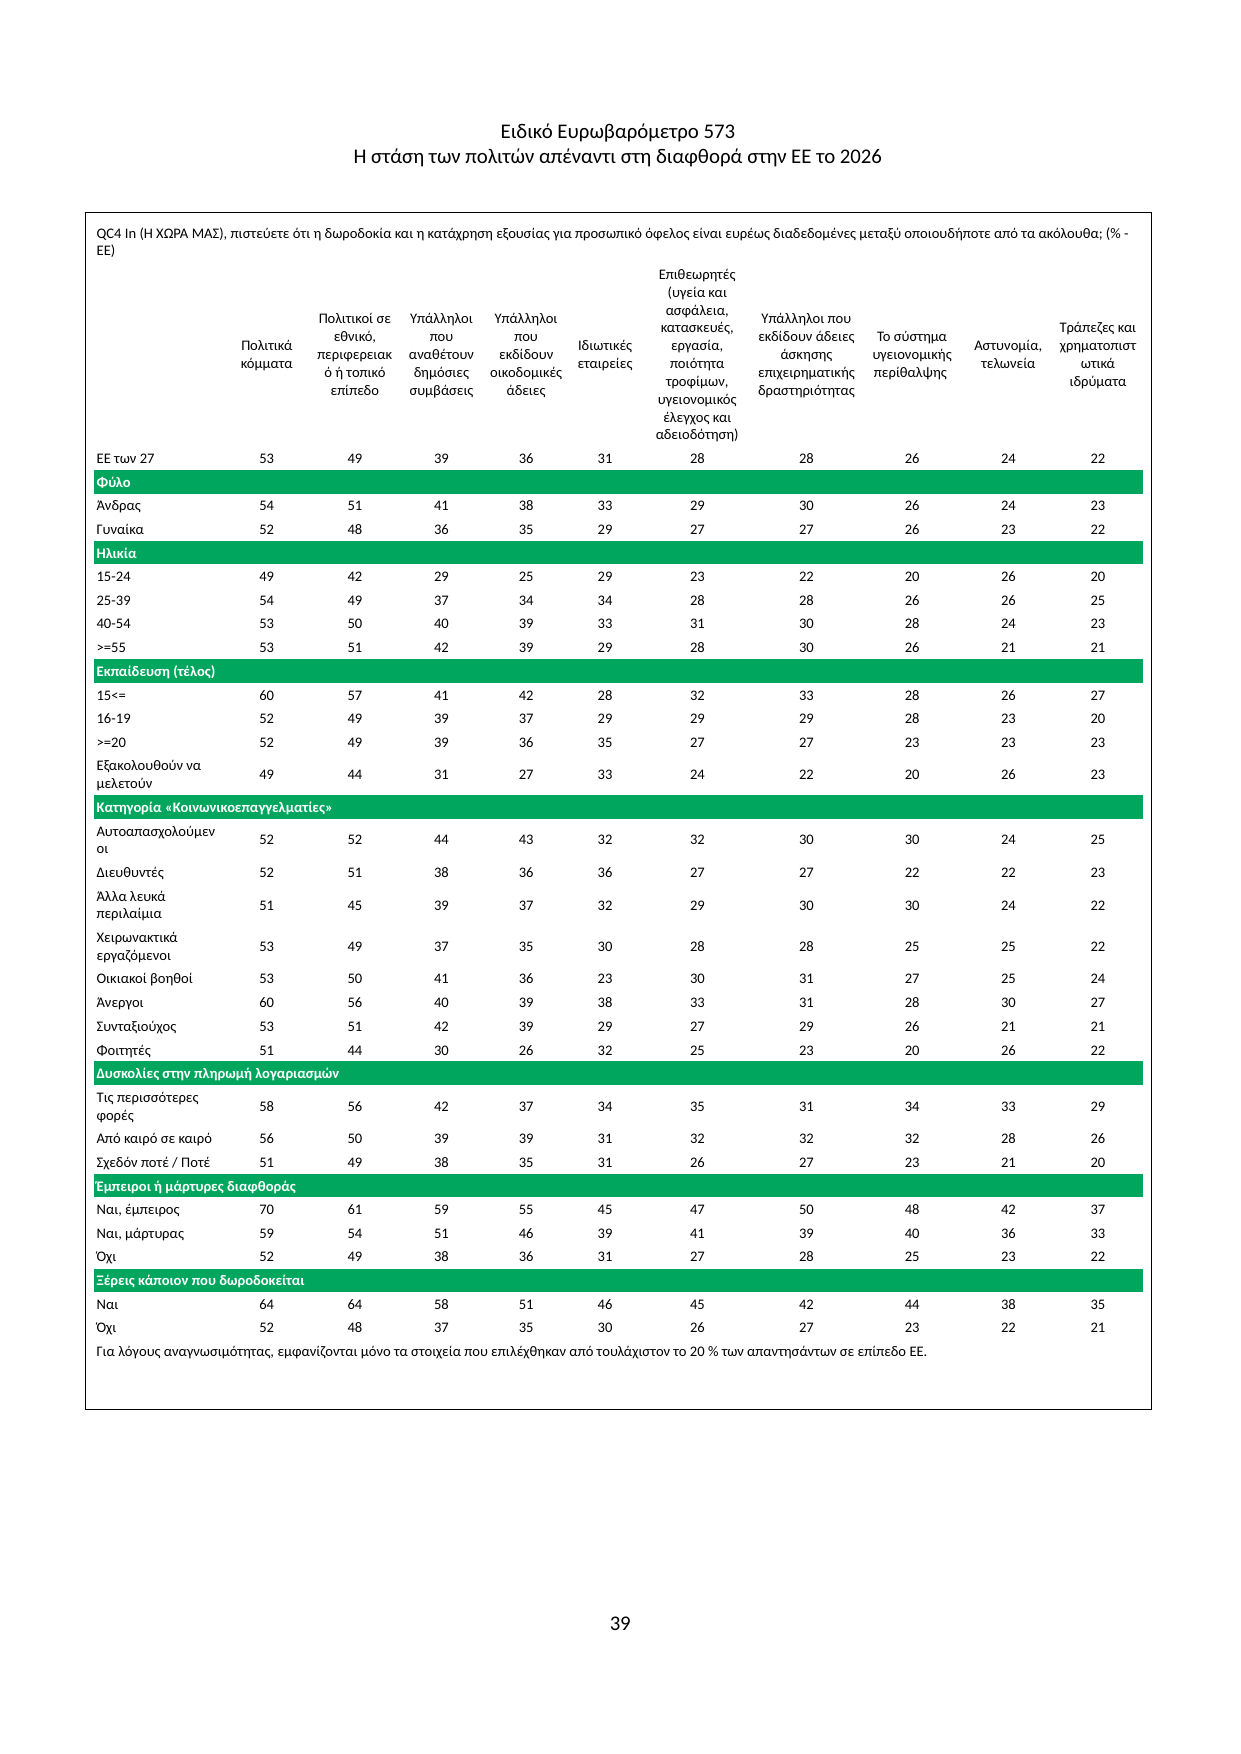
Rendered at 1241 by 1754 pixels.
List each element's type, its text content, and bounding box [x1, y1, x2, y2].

table_cell 31 [752, 991, 860, 1014]
table_cell 27 [860, 967, 963, 991]
table_cell 23 [860, 730, 963, 754]
table_cell 23 [964, 730, 1053, 754]
table_cell Συνταξιούχος [94, 1014, 222, 1038]
table_cell 27 [484, 754, 568, 795]
table_cell 64 [222, 1292, 311, 1316]
table_cell 59 [399, 1198, 484, 1221]
table_cell 26 [1053, 1127, 1143, 1150]
table_cell 25-39 [94, 588, 222, 612]
table_cell 27 [1053, 683, 1143, 706]
table_cell 20 [1053, 565, 1143, 588]
table_cell 38 [964, 1292, 1053, 1316]
table_cell 36 [964, 1221, 1053, 1245]
table_cell 29 [752, 706, 860, 730]
table_cell Για λόγους αναγνωσιμότητας, εμφανίζονται μόνο τα στοιχεία που επιλέχθηκαν από τουλάχιστον το 20 % των απαντησάντων σε επίπεδο ΕΕ. [94, 1339, 1143, 1363]
table_cell 55 [484, 1198, 568, 1221]
table_cell 29 [642, 706, 752, 730]
table_cell 50 [311, 612, 398, 636]
table_cell 32 [642, 1127, 752, 1150]
table_cell 22 [860, 860, 963, 884]
table_cell 52 [222, 1316, 311, 1339]
table_cell Αυτοαπασχολούμενοι [94, 819, 222, 860]
table_cell 29 [568, 1014, 642, 1038]
table_cell 33 [964, 1085, 1053, 1127]
table_cell 24 [1053, 967, 1143, 991]
table_cell 21 [964, 636, 1053, 659]
table_cell 24 [964, 494, 1053, 517]
table_cell 39 [399, 1127, 484, 1150]
table_cell 28 [752, 446, 860, 470]
table_cell Δυσκολίες στην πληρωμή λογαριασμών [94, 1061, 1143, 1085]
table_cell Φοιτητές [94, 1038, 222, 1061]
table_cell Όχι [94, 1316, 222, 1339]
table_cell 25 [964, 967, 1053, 991]
table_cell 51 [311, 860, 398, 884]
table_cell 36 [484, 1245, 568, 1268]
table_cell 32 [568, 1038, 642, 1061]
table_cell Το σύστημα υγειονομικής περίθαλψης [860, 263, 963, 446]
table_cell 22 [1053, 1245, 1143, 1268]
table_cell 30 [752, 819, 860, 860]
table_cell 49 [311, 1150, 398, 1174]
table_cell 52 [311, 819, 398, 860]
table_cell 28 [860, 683, 963, 706]
table_cell 33 [752, 683, 860, 706]
table_cell 39 [399, 706, 484, 730]
table_cell 26 [964, 1038, 1053, 1061]
table_cell 29 [568, 565, 642, 588]
table_cell 21 [964, 1150, 1053, 1174]
table_cell 23 [964, 517, 1053, 541]
table_cell Εξακολουθούν να μελετούν [94, 754, 222, 795]
table_cell 22 [1053, 446, 1143, 470]
table_cell 20 [1053, 706, 1143, 730]
table_cell 29 [642, 494, 752, 517]
table_cell 64 [311, 1292, 398, 1316]
table_cell 40 [399, 612, 484, 636]
table_cell 49 [311, 588, 398, 612]
table_cell Υπάλληλοι που αναθέτουν δημόσιες συμβάσεις [399, 263, 484, 446]
table_cell 29 [1053, 1085, 1143, 1127]
table_cell 23 [860, 1316, 963, 1339]
table_cell 39 [752, 1221, 860, 1245]
table_cell 44 [860, 1292, 963, 1316]
table_cell Σχεδόν ποτέ / Ποτέ [94, 1150, 222, 1174]
table_cell Πολιτικά κόμματα [222, 263, 311, 446]
table_cell 54 [222, 588, 311, 612]
table_cell 41 [399, 967, 484, 991]
table_cell Διευθυντές [94, 860, 222, 884]
table_cell Ναι [94, 1292, 222, 1316]
table_cell 20 [860, 754, 963, 795]
table_cell 36 [484, 860, 568, 884]
table_cell 53 [222, 967, 311, 991]
table_cell 26 [860, 494, 963, 517]
table_cell 36 [399, 517, 484, 541]
table_cell 41 [399, 494, 484, 517]
table_cell 36 [484, 446, 568, 470]
table_cell 30 [752, 884, 860, 925]
table_cell 30 [860, 819, 963, 860]
table_cell 24 [964, 819, 1053, 860]
table_cell 39 [484, 612, 568, 636]
table_cell Άνδρας [94, 494, 222, 517]
table_cell 39 [399, 446, 484, 470]
table_cell 39 [484, 636, 568, 659]
table_cell 54 [222, 494, 311, 517]
table_cell 32 [642, 683, 752, 706]
table_cell 26 [964, 754, 1053, 795]
table_cell 23 [964, 1245, 1053, 1268]
table_cell 29 [568, 636, 642, 659]
table_cell 31 [399, 754, 484, 795]
table_cell 26 [964, 588, 1053, 612]
table_cell 28 [642, 588, 752, 612]
table_cell 49 [222, 565, 311, 588]
table_cell 37 [399, 925, 484, 967]
table_cell 39 [484, 991, 568, 1014]
table_cell Έμπειροι ή μάρτυρες διαφθοράς [94, 1174, 1143, 1197]
table_cell 58 [222, 1085, 311, 1127]
table_cell 52 [222, 860, 311, 884]
table_cell 22 [1053, 1038, 1143, 1061]
table_cell 26 [860, 517, 963, 541]
table_cell 56 [222, 1127, 311, 1150]
table_cell 52 [222, 517, 311, 541]
table_cell >=55 [94, 636, 222, 659]
table_cell 29 [642, 884, 752, 925]
table_cell 40-54 [94, 612, 222, 636]
table_cell 16-19 [94, 706, 222, 730]
table_cell 53 [222, 636, 311, 659]
table_cell 27 [752, 730, 860, 754]
table_cell Άλλα λευκά περιλαίμια [94, 884, 222, 925]
table_cell 49 [222, 754, 311, 795]
table_cell 29 [568, 706, 642, 730]
table_cell 28 [752, 925, 860, 967]
table_cell 44 [311, 1038, 398, 1061]
table_cell 51 [484, 1292, 568, 1316]
table_cell 38 [399, 1245, 484, 1268]
table_cell 31 [642, 612, 752, 636]
table_cell 20 [860, 1038, 963, 1061]
table_cell 30 [642, 967, 752, 991]
table_cell 28 [752, 1245, 860, 1268]
table_cell 27 [642, 730, 752, 754]
table_cell 26 [860, 636, 963, 659]
table_cell 36 [484, 967, 568, 991]
table_cell 26 [642, 1150, 752, 1174]
table_cell 35 [568, 730, 642, 754]
table_cell 23 [1053, 754, 1143, 795]
table_cell 22 [752, 754, 860, 795]
table_cell 28 [642, 636, 752, 659]
table_cell 25 [964, 925, 1053, 967]
table_cell Επιθεωρητές (υγεία και ασφάλεια, κατασκευές, εργασία, ποιότητα τροφίμων, υγειονομικός έλεγχος και αδειοδότηση) [642, 263, 752, 446]
table_cell 52 [222, 730, 311, 754]
table_cell 29 [752, 1014, 860, 1038]
table_cell 25 [1053, 819, 1143, 860]
table_cell 33 [568, 612, 642, 636]
table_cell Χειρωνακτικά εργαζόμενοι [94, 925, 222, 967]
table_cell 51 [399, 1221, 484, 1245]
table_cell 22 [1053, 884, 1143, 925]
table_cell 30 [399, 1038, 484, 1061]
table_cell 49 [311, 1245, 398, 1268]
table_cell 31 [568, 1245, 642, 1268]
table_cell 28 [860, 612, 963, 636]
table_cell 52 [222, 819, 311, 860]
table_cell 22 [1053, 517, 1143, 541]
table_cell 25 [642, 1038, 752, 1061]
table_cell Από καιρό σε καιρό [94, 1127, 222, 1150]
table_cell 30 [568, 925, 642, 967]
table_cell 23 [1053, 860, 1143, 884]
table_cell 27 [752, 860, 860, 884]
table_cell 32 [752, 1127, 860, 1150]
table_cell 28 [568, 683, 642, 706]
table_cell 24 [964, 446, 1053, 470]
table_cell 33 [568, 494, 642, 517]
table_cell 49 [311, 730, 398, 754]
table_cell 28 [642, 925, 752, 967]
table_cell 15-24 [94, 565, 222, 588]
table_cell 47 [642, 1198, 752, 1221]
table_cell 49 [311, 706, 398, 730]
table_cell 39 [484, 1014, 568, 1038]
table_cell 27 [1053, 991, 1143, 1014]
table_cell 42 [964, 1198, 1053, 1221]
table_cell 42 [399, 1085, 484, 1127]
table_cell 20 [1053, 1150, 1143, 1174]
table_cell 56 [311, 991, 398, 1014]
table_cell 46 [484, 1221, 568, 1245]
table_cell 53 [222, 446, 311, 470]
table_cell 25 [484, 565, 568, 588]
table_cell 38 [399, 1150, 484, 1174]
table_cell [94, 263, 222, 446]
table_cell 23 [1053, 730, 1143, 754]
table_cell 30 [752, 612, 860, 636]
table_cell 33 [1053, 1221, 1143, 1245]
table_cell 56 [311, 1085, 398, 1127]
table_cell 39 [399, 884, 484, 925]
table_cell 34 [860, 1085, 963, 1127]
table_cell 36 [568, 860, 642, 884]
table_cell Ξέρεις κάποιον που δωροδοκείται [94, 1269, 1143, 1292]
table_cell Τράπεζες και χρηματοπιστωτικά ιδρύματα [1053, 263, 1143, 446]
table_cell 29 [399, 565, 484, 588]
table_cell 39 [399, 730, 484, 754]
table_cell 29 [568, 517, 642, 541]
table_cell Ναι, έμπειρος [94, 1198, 222, 1221]
table_cell 22 [1053, 925, 1143, 967]
table_cell Εκπαίδευση (τέλος) [94, 659, 1143, 683]
table_cell 23 [642, 565, 752, 588]
table_cell ΕΕ των 27 [94, 446, 222, 470]
table_cell 27 [752, 1316, 860, 1339]
table_cell 37 [484, 1085, 568, 1127]
table_cell 30 [964, 991, 1053, 1014]
table_cell 30 [752, 494, 860, 517]
table_cell 21 [1053, 636, 1143, 659]
table_cell 27 [752, 517, 860, 541]
table_cell 24 [642, 754, 752, 795]
table_cell Ναι, μάρτυρας [94, 1221, 222, 1245]
table_cell 41 [399, 683, 484, 706]
table_cell Κατηγορία «Κοινωνικοεπαγγελματίες» [94, 795, 1143, 819]
table_cell 28 [752, 588, 860, 612]
table_cell 28 [860, 991, 963, 1014]
table_cell 51 [311, 1014, 398, 1038]
table_cell 26 [860, 446, 963, 470]
table_cell 33 [568, 754, 642, 795]
table_cell 15<= [94, 683, 222, 706]
table_cell 42 [311, 565, 398, 588]
table_cell 46 [568, 1292, 642, 1316]
table_cell 24 [964, 612, 1053, 636]
table_cell Ηλικία [94, 541, 1143, 564]
table_cell 28 [964, 1127, 1053, 1150]
table_cell Άνεργοι [94, 991, 222, 1014]
table_cell 26 [964, 565, 1053, 588]
table_cell 59 [222, 1221, 311, 1245]
table_cell 32 [860, 1127, 963, 1150]
table_cell 42 [484, 683, 568, 706]
table_cell 32 [568, 884, 642, 925]
table_cell 48 [860, 1198, 963, 1221]
table_cell 30 [860, 884, 963, 925]
table_cell 50 [311, 1127, 398, 1150]
table_cell Γυναίκα [94, 517, 222, 541]
table_cell 44 [399, 819, 484, 860]
table_cell 32 [642, 819, 752, 860]
table_cell 28 [642, 446, 752, 470]
table_cell 37 [484, 706, 568, 730]
table_cell 45 [642, 1292, 752, 1316]
table_cell 48 [311, 1316, 398, 1339]
table_cell 42 [752, 1292, 860, 1316]
table_cell 35 [1053, 1292, 1143, 1316]
table_cell 40 [399, 991, 484, 1014]
table_cell 31 [568, 1127, 642, 1150]
table_cell 35 [484, 1150, 568, 1174]
table_cell 35 [484, 925, 568, 967]
table_cell 58 [399, 1292, 484, 1316]
table_cell Πολιτικοί σε εθνικό, περιφερειακό ή τοπικό επίπεδο [311, 263, 398, 446]
table_cell 38 [484, 494, 568, 517]
table_cell 53 [222, 925, 311, 967]
table_cell >=20 [94, 730, 222, 754]
table_cell 60 [222, 991, 311, 1014]
table_cell 27 [642, 1014, 752, 1038]
table_cell Τις περισσότερες φορές [94, 1085, 222, 1127]
table_cell 45 [568, 1198, 642, 1221]
table_cell 34 [568, 1085, 642, 1127]
table_cell 61 [311, 1198, 398, 1221]
table_cell 60 [222, 683, 311, 706]
table_cell 31 [568, 446, 642, 470]
table_cell 53 [222, 612, 311, 636]
table_cell 49 [311, 446, 398, 470]
table_cell 23 [1053, 494, 1143, 517]
table_cell 31 [752, 1085, 860, 1127]
table_cell 42 [399, 636, 484, 659]
table_cell 23 [964, 706, 1053, 730]
table_cell 20 [860, 565, 963, 588]
table_cell 23 [568, 967, 642, 991]
table_cell 28 [860, 706, 963, 730]
table_cell 26 [860, 588, 963, 612]
table_cell 27 [642, 860, 752, 884]
table_cell 22 [964, 1316, 1053, 1339]
table_cell 50 [752, 1198, 860, 1221]
table_cell 25 [1053, 588, 1143, 612]
table_cell 27 [752, 1150, 860, 1174]
table_cell 51 [222, 884, 311, 925]
table_cell 40 [860, 1221, 963, 1245]
table_cell 34 [568, 588, 642, 612]
table_cell 49 [311, 925, 398, 967]
table_cell 30 [568, 1316, 642, 1339]
table_cell 36 [484, 730, 568, 754]
table_cell 39 [568, 1221, 642, 1245]
table_cell 23 [1053, 612, 1143, 636]
table_cell 31 [752, 967, 860, 991]
table_cell 51 [222, 1150, 311, 1174]
table_cell 42 [399, 1014, 484, 1038]
table_cell 43 [484, 819, 568, 860]
table_cell 44 [311, 754, 398, 795]
table_cell 22 [752, 565, 860, 588]
table_cell 57 [311, 683, 398, 706]
table_cell Υπάλληλοι που εκδίδουν οικοδομικές άδειες [484, 263, 568, 446]
table_cell 33 [642, 991, 752, 1014]
table_cell 39 [484, 1127, 568, 1150]
table_cell 27 [642, 517, 752, 541]
table_cell 54 [311, 1221, 398, 1245]
table_cell 70 [222, 1198, 311, 1221]
table_cell 52 [222, 1245, 311, 1268]
table_cell 35 [642, 1085, 752, 1127]
table_cell 26 [964, 683, 1053, 706]
table_cell 50 [311, 967, 398, 991]
table_cell 35 [484, 1316, 568, 1339]
table_cell 27 [642, 1245, 752, 1268]
table_cell 34 [484, 588, 568, 612]
table_cell 52 [222, 706, 311, 730]
table_cell 51 [311, 636, 398, 659]
table_header QC4 In (Η ΧΩΡΑ ΜΑΣ), πιστεύετε ότι η δωροδοκία και η κατάχρηση εξουσίας για προσωπικό όφελος είναι ευρέως διαδεδομένες μεταξύ οποιουδήποτε από τα ακόλουθα; (% - ΕΕ) [94, 221, 1143, 262]
table_cell 32 [568, 819, 642, 860]
table_cell 24 [964, 884, 1053, 925]
table_cell 26 [484, 1038, 568, 1061]
table_cell 31 [568, 1150, 642, 1174]
table_cell 37 [399, 1316, 484, 1339]
table_cell 35 [484, 517, 568, 541]
table_cell 51 [311, 494, 398, 517]
table_cell 26 [642, 1316, 752, 1339]
table_cell 25 [860, 1245, 963, 1268]
table_cell 53 [222, 1014, 311, 1038]
table_cell Οικιακοί βοηθοί [94, 967, 222, 991]
table_cell 38 [568, 991, 642, 1014]
table_cell 25 [860, 925, 963, 967]
table_cell Φύλο [94, 470, 1143, 494]
table_cell 30 [752, 636, 860, 659]
table_cell 23 [752, 1038, 860, 1061]
table_cell Ιδιωτικές εταιρείες [568, 263, 642, 446]
table_cell 23 [860, 1150, 963, 1174]
table_cell 26 [860, 1014, 963, 1038]
table_cell 22 [964, 860, 1053, 884]
table_cell Όχι [94, 1245, 222, 1268]
table_cell 45 [311, 884, 398, 925]
table_cell Αστυνομία, τελωνεία [964, 263, 1053, 446]
table_cell Υπάλληλοι που εκδίδουν άδειες άσκησης επιχειρηματικής δραστηριότητας [752, 263, 860, 446]
table_cell 38 [399, 860, 484, 884]
table_cell 37 [1053, 1198, 1143, 1221]
table_cell 21 [1053, 1014, 1143, 1038]
table_cell 37 [399, 588, 484, 612]
table_cell 48 [311, 517, 398, 541]
table_cell 41 [642, 1221, 752, 1245]
table_cell 21 [1053, 1316, 1143, 1339]
table_cell 21 [964, 1014, 1053, 1038]
table_cell 51 [222, 1038, 311, 1061]
table_cell 37 [484, 884, 568, 925]
